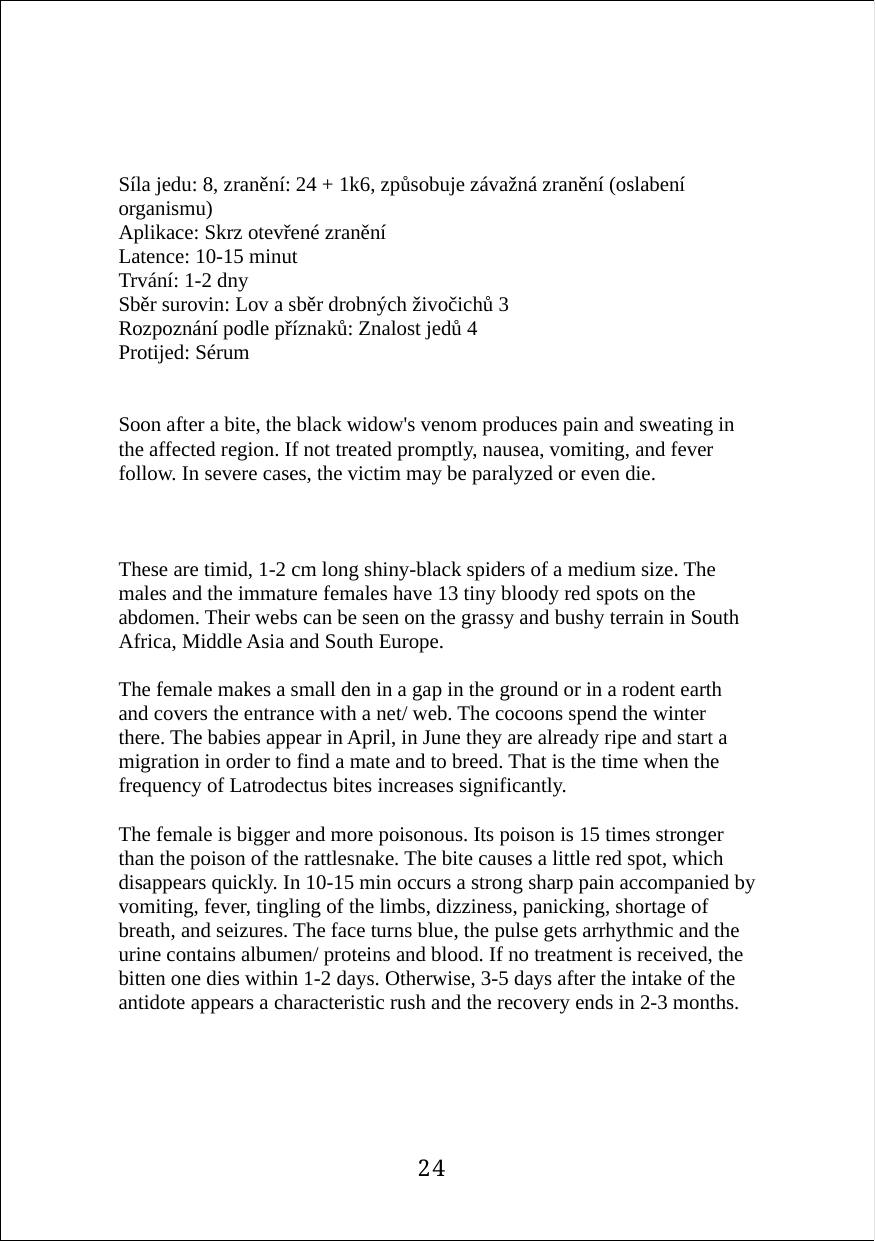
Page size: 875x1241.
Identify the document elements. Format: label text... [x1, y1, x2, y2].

text The female makes a small den in a gap in the ground or in a rodent earth and covers the entrance with a net/ web. The cocoons spend the winter there. The babies appear in April, in June they are already ripe and start a migration in order to find a mate and to breed. That is the time when the frequency of Latrodectus bites increases significantly. [118, 677, 756, 797]
text Latence: 10-15 minut [118, 244, 756, 268]
text These are timid, 1-2 cm long shiny-black spiders of a medium size. The males and the immature females have 13 tiny bloody red spots on the abdomen. Their webs can be seen on the grassy and bushy terrain in South Africa, Middle Asia and South Europe. [118, 557, 756, 653]
text Sběr surovin: Lov a sběr drobných živočichů 3 [118, 292, 756, 316]
text Soon after a bite, the black widow's venom produces pain and sweating in the affected region. If not treated promptly, nausea, vomiting, and fever follow. In severe cases, the victim may be paralyzed or even die. [118, 412, 756, 484]
text Trvání: 1-2 dny [118, 268, 756, 292]
text The female is bigger and more poisonous. Its poison is 15 times stronger than the poison of the rattlesnake. The bite causes a little red spot, which disappears quickly. In 10-15 min occurs a strong sharp pain accompanied by vomiting, fever, tingling of the limbs, dizziness, panicking, shortage of breath, and seizures. The face turns blue, the pulse gets arrhythmic and the urine contains albumen/ proteins and blood. If no treatment is received, the bitten one dies within 1-2 days. Otherwise, 3-5 days after the intake of the antidote appears a characteristic rush and the recovery ends in 2-3 months. [118, 821, 756, 1014]
text Rozpoznání podle příznaků: Znalost jedů 4 [118, 316, 756, 340]
text Protijed: Sérum [118, 340, 756, 364]
text Aplikace: Skrz otevřené zranění [118, 220, 756, 244]
text Síla jedu: 8, zranění: 24 + 1k6, způsobuje závažná zranění (oslabení organismu) [118, 172, 756, 220]
